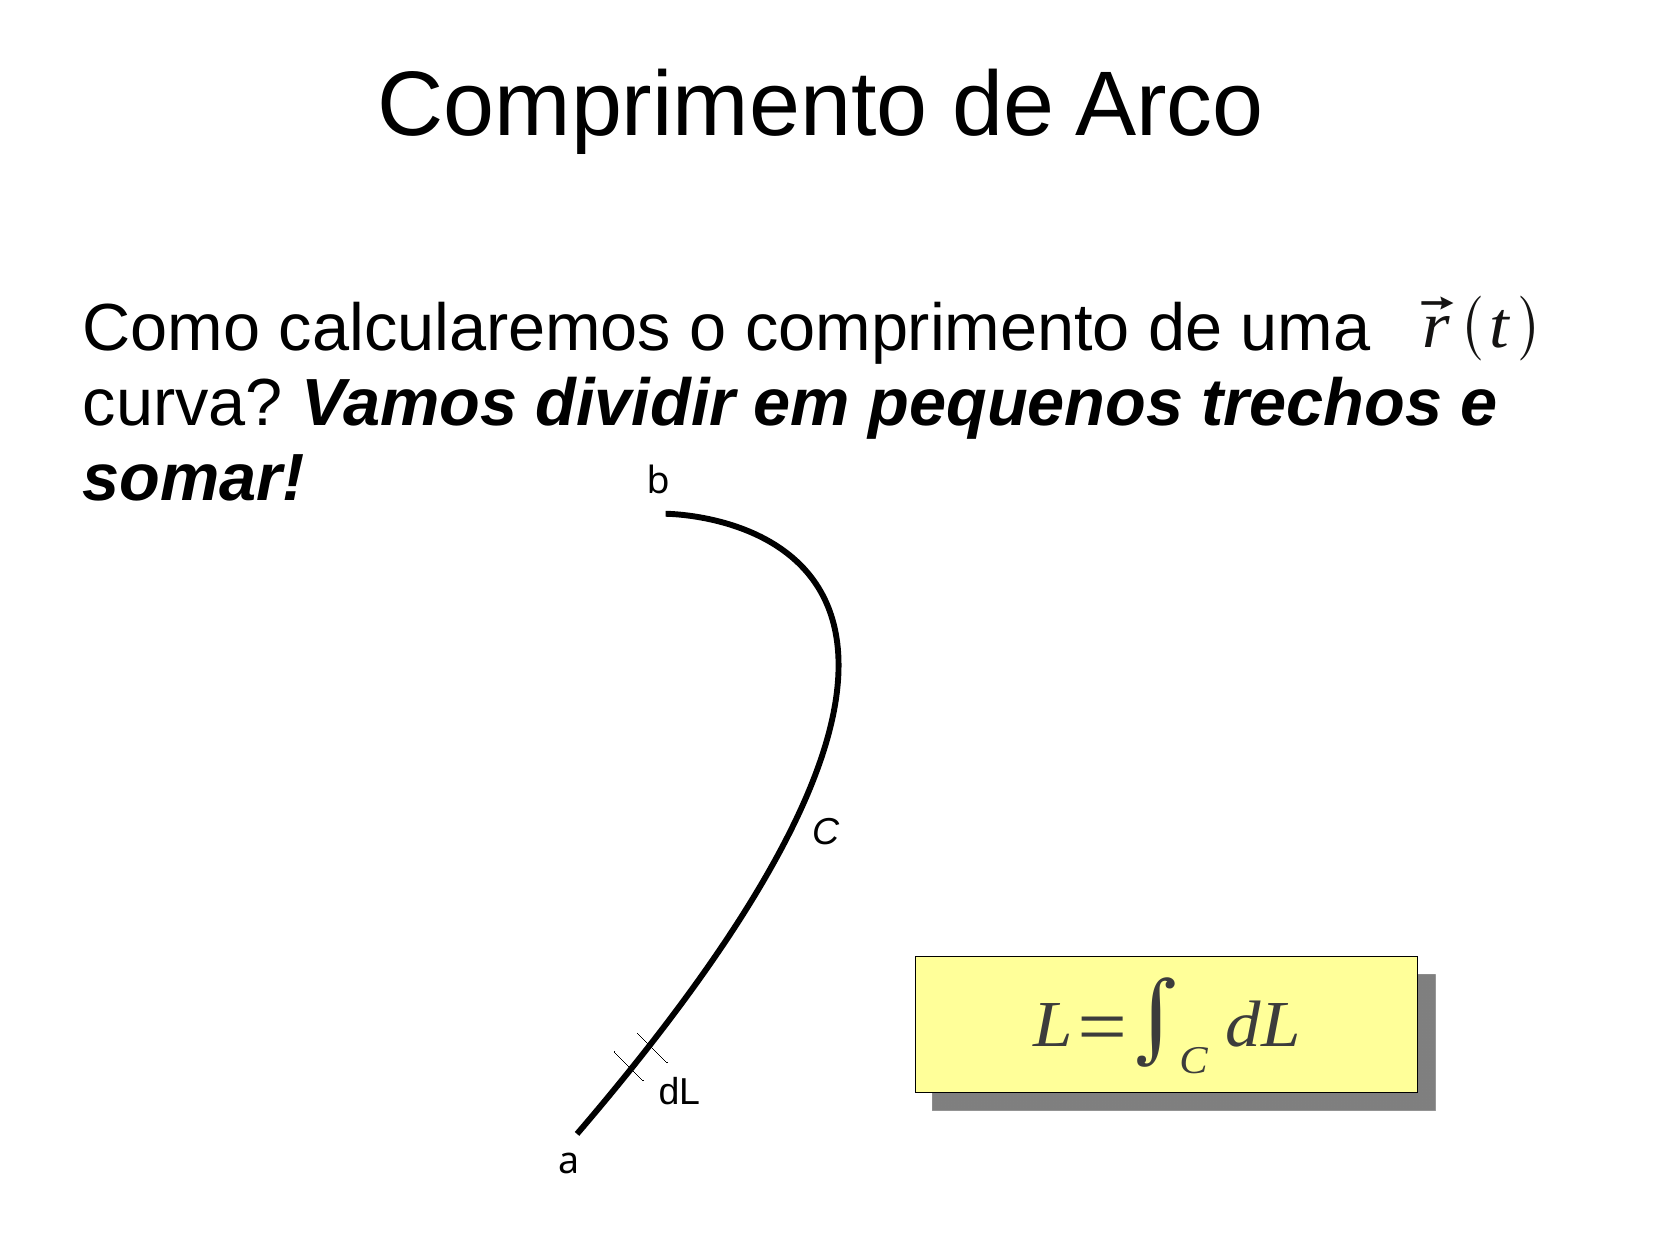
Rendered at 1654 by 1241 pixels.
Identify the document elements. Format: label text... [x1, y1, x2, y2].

text_box a [543, 1125, 632, 1194]
list Como calcularemos o comprimento de uma curva? Vamos dividir em pequenos trechos e somar! [82, 290, 1571, 1094]
title Comprimento de Arco [77, 0, 1566, 208]
text_box C [797, 803, 916, 860]
chart [1411, 289, 1546, 366]
chart [1021, 973, 1309, 1083]
text_box b [631, 446, 721, 515]
text_box dL [643, 1062, 851, 1120]
